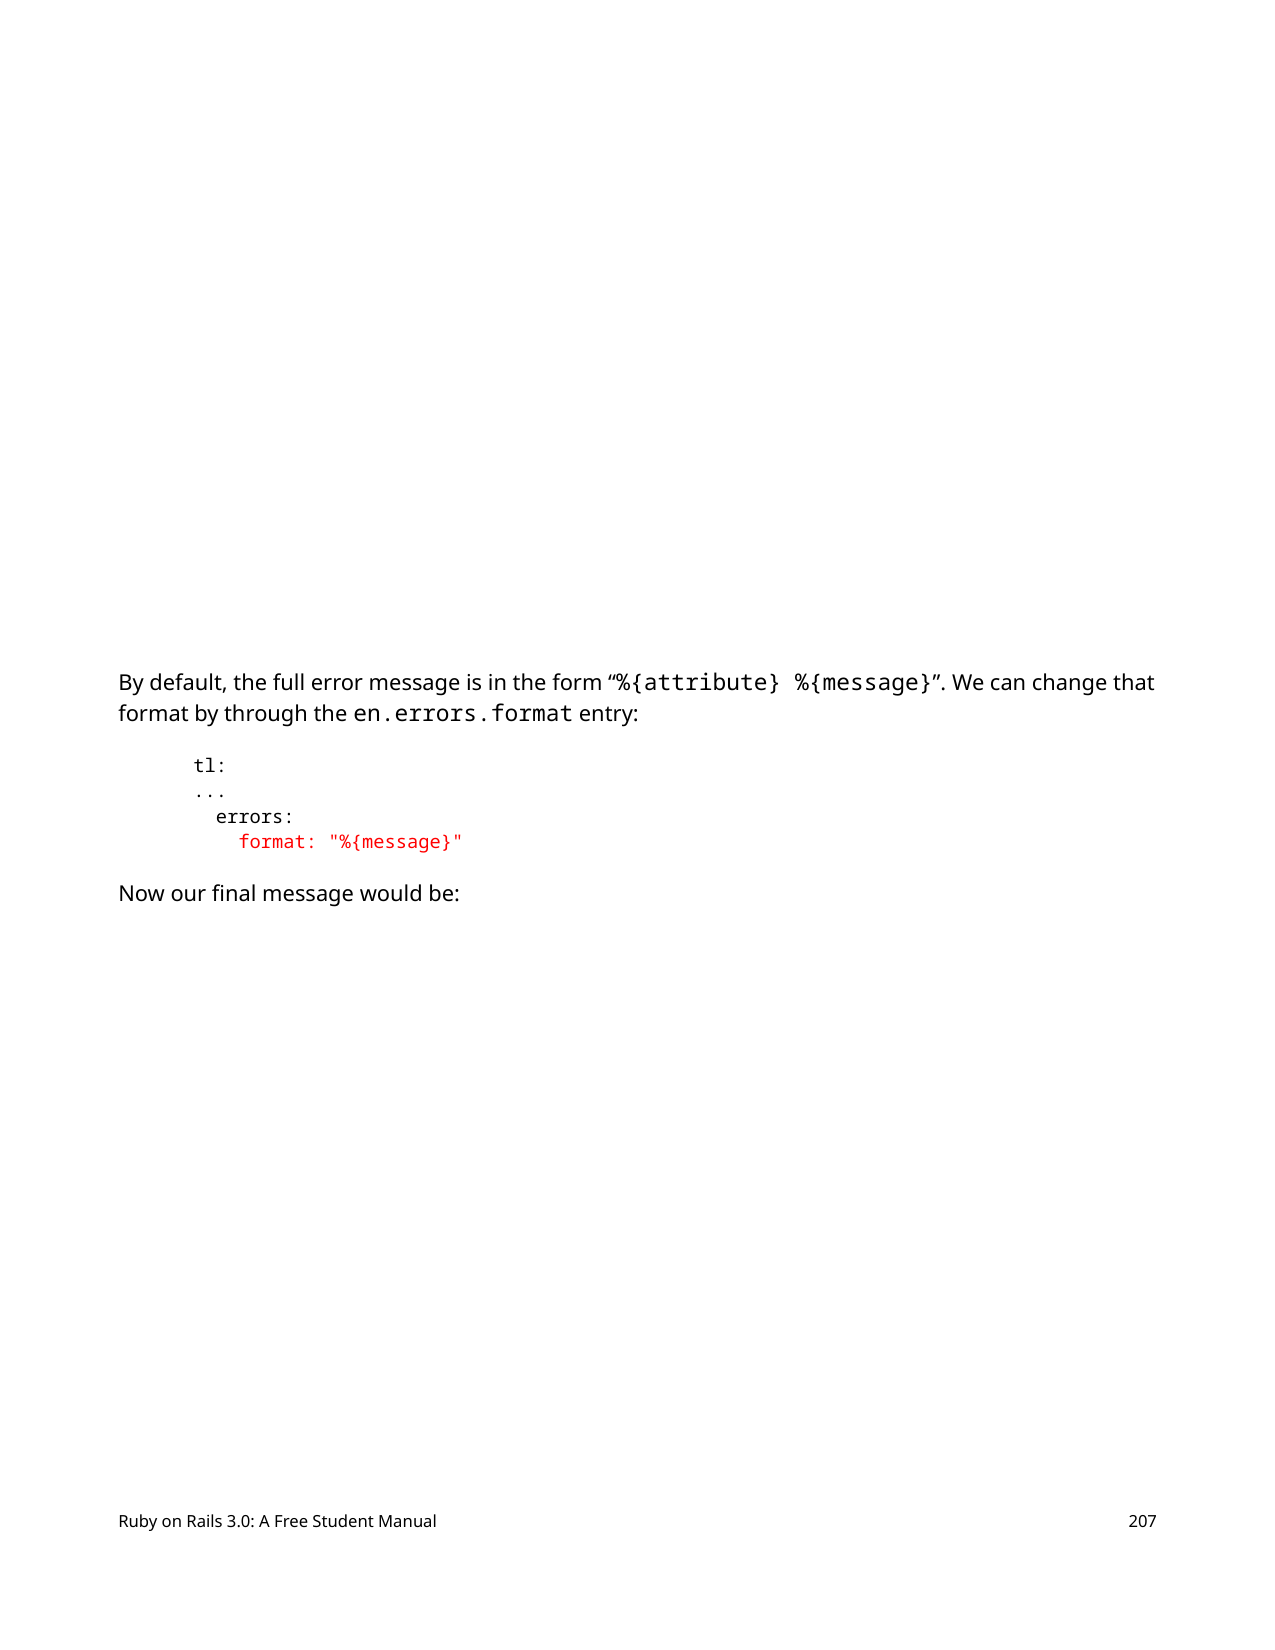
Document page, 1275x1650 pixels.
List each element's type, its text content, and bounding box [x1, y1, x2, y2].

text tl: ... errors: format: "%{message}" [193, 752, 1157, 854]
text By default, the full error message is in the form “%{attribute} %{message}”. We can change that format by through the en.errors.format entry: [118, 665, 1157, 728]
text Now our final message would be: [118, 878, 1157, 908]
